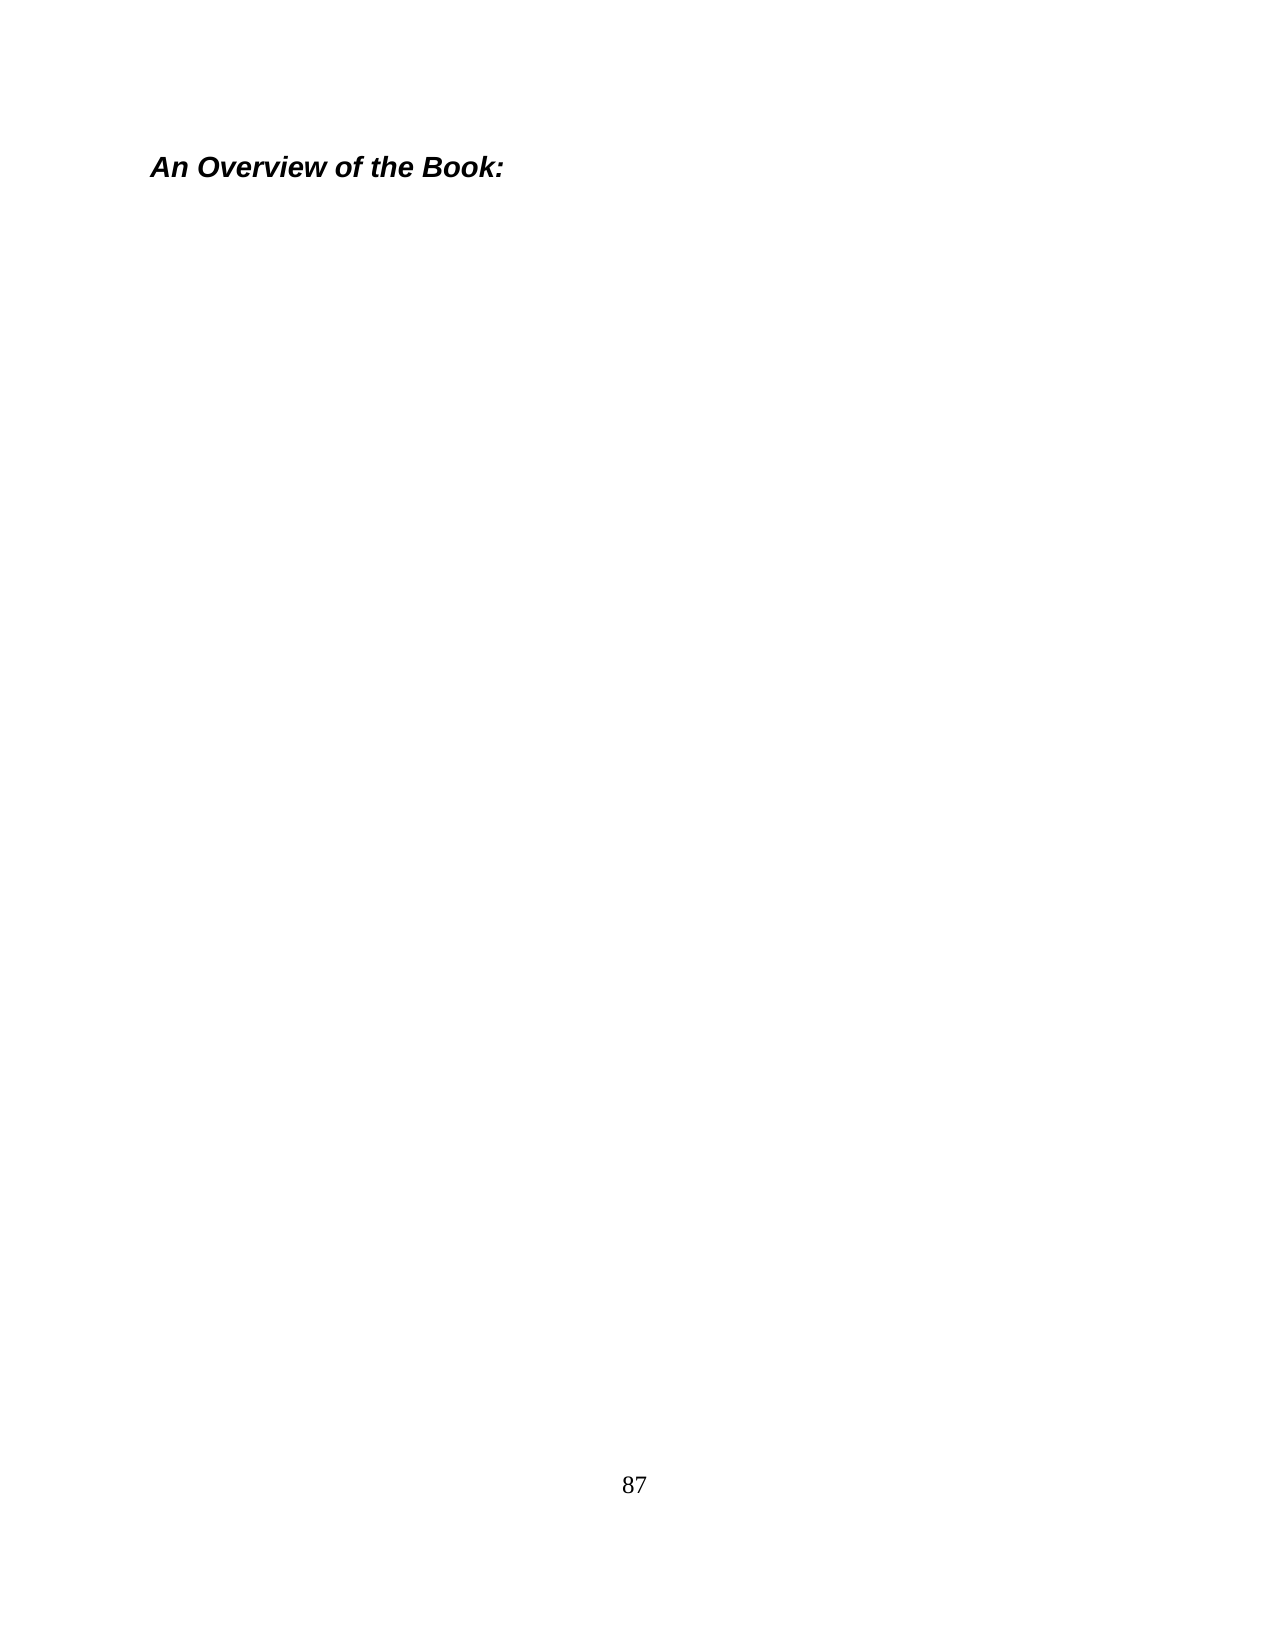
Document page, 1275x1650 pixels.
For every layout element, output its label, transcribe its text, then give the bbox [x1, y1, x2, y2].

subtitle An Overview of the Book: [150, 150, 1125, 183]
